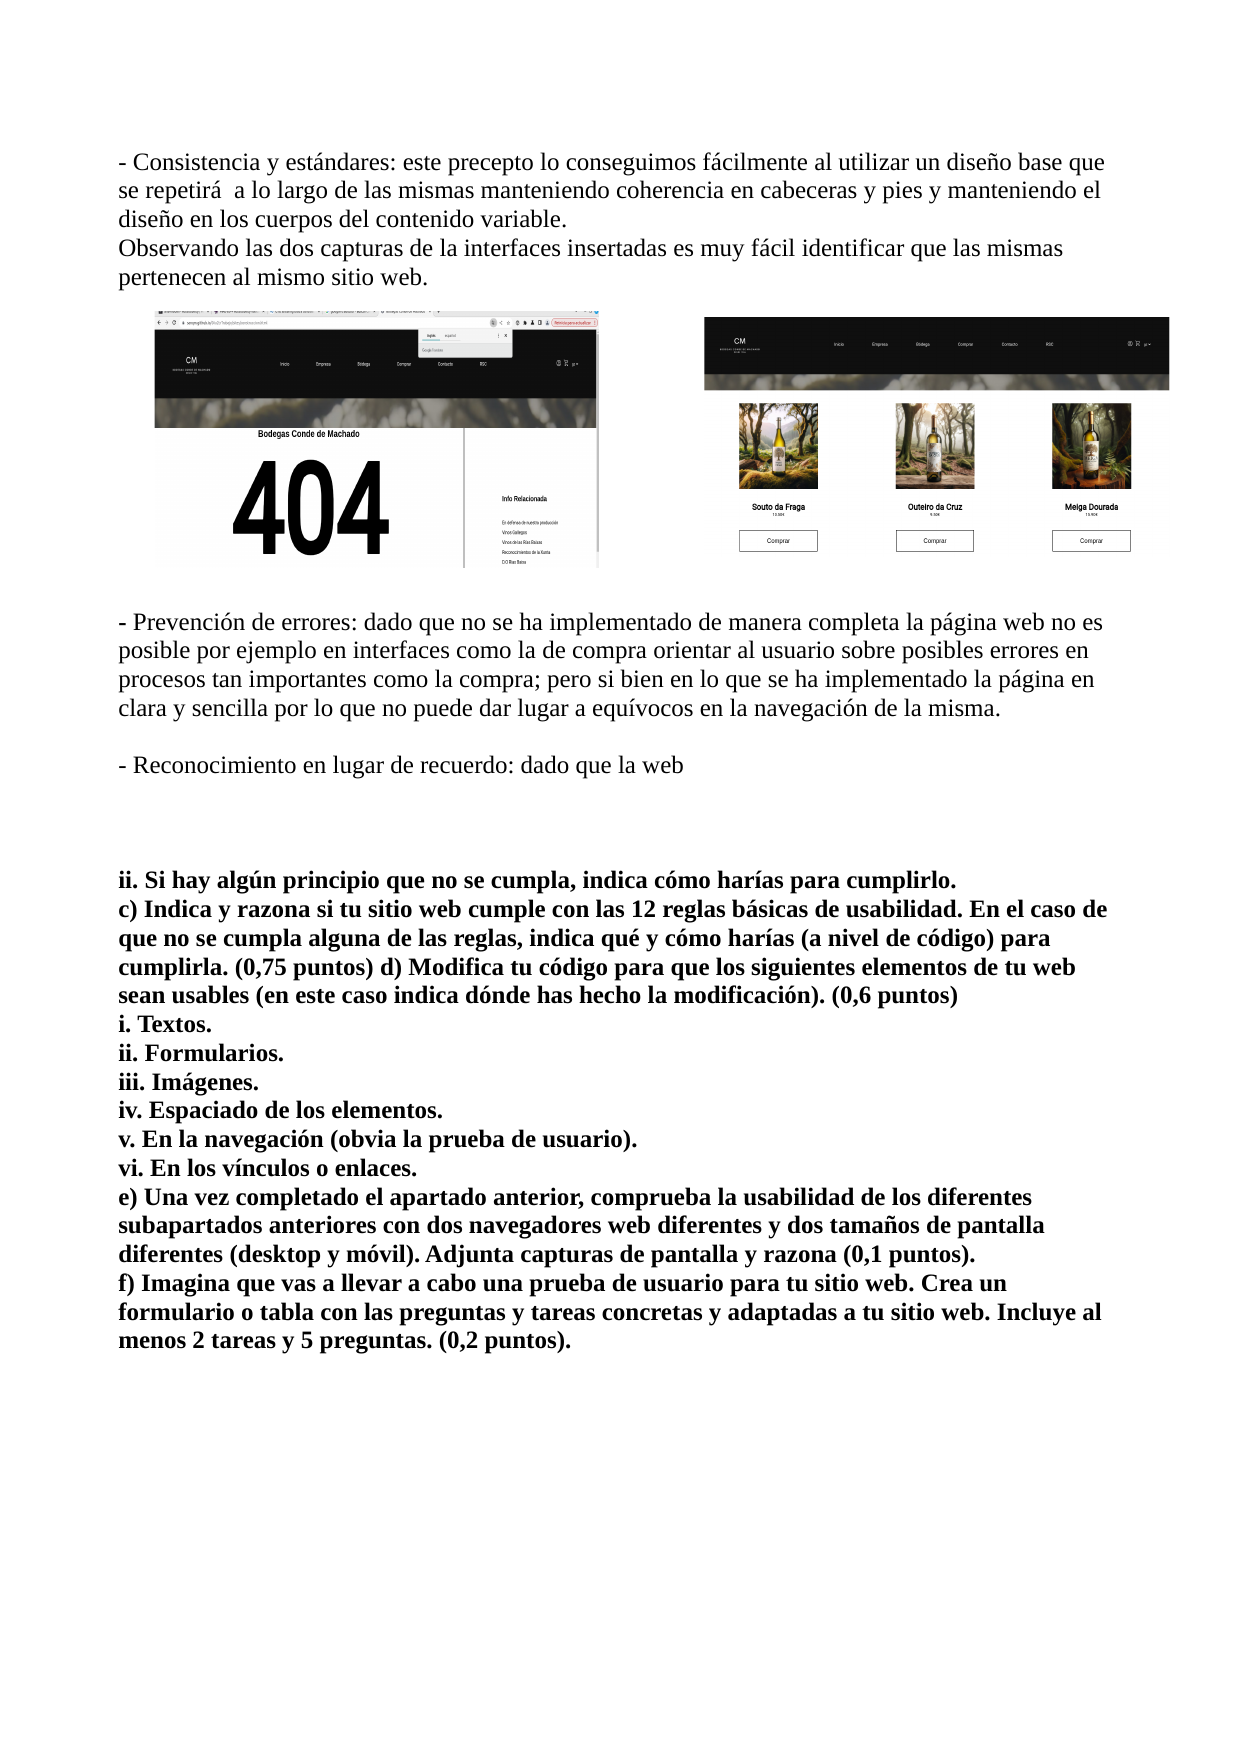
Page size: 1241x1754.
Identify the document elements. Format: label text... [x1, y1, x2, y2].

text c) Indica y razona si tu sitio web cumple con las 12 reglas básicas de usabilidad. En el caso de que no se cumpla alguna de las reglas, indica qué y cómo harías (a nivel de código) para cumplirla. (0,75 puntos) d) Modifica tu código para que los siguientes elementos de tu web sean usables (en este caso indica dónde has hecho la modificación). (0,6 puntos) [118, 894, 1122, 1009]
text i. Textos. [118, 1009, 1122, 1038]
text iii. Imágenes. [118, 1067, 1122, 1096]
text - Reconocimiento en lugar de recuerdo: dado que la web [118, 751, 1122, 779]
text - Prevención de errores: dado que no se ha implementado de manera completa la página web no es posible por ejemplo en interfaces como la de compra orientar al usuario sobre posibles errores en procesos tan importantes como la compra; pero si bien en lo que se ha implementado la página en clara y sencilla por lo que no puede dar lugar a equívocos en la navegación de la misma. [118, 607, 1122, 722]
text vi. En los vínculos o enlaces. [118, 1153, 1122, 1182]
text pertenecen al mismo sitio web. [118, 262, 1122, 291]
text e) Una vez completado el apartado anterior, comprueba la usabilidad de los diferentes subapartados anteriores con dos navegadores web diferentes y dos tamaños de pantalla diferentes (desktop y móvil). Adjunta capturas de pantalla y razona (0,1 puntos). [118, 1182, 1122, 1268]
text v. En la navegación (obvia la prueba de usuario). [118, 1124, 1122, 1153]
text iv. Espaciado de los elementos. [118, 1096, 1122, 1124]
text Observando las dos capturas de la interfaces insertadas es muy fácil identificar que las mismas [118, 233, 1122, 262]
picture [154, 311, 599, 568]
text - Consistencia y estándares: este precepto lo conseguimos fácilmente al utilizar un diseño base que se repetirá a lo largo de las mismas manteniendo coherencia en cabeceras y pies y manteniendo el diseño en los cuerpos del contenido variable. [118, 147, 1122, 233]
text f) Imagina que vas a llevar a cabo una prueba de usuario para tu sitio web. Crea un formulario o tabla con las preguntas y tareas concretas y adaptadas a tu sitio web. Incluye al menos 2 tareas y 5 preguntas. (0,2 puntos). [118, 1268, 1122, 1354]
text ii. Formularios. [118, 1038, 1122, 1067]
text ii. Si hay algún principio que no se cumpla, indica cómo harías para cumplirlo. [118, 866, 1122, 894]
picture [704, 317, 1170, 557]
